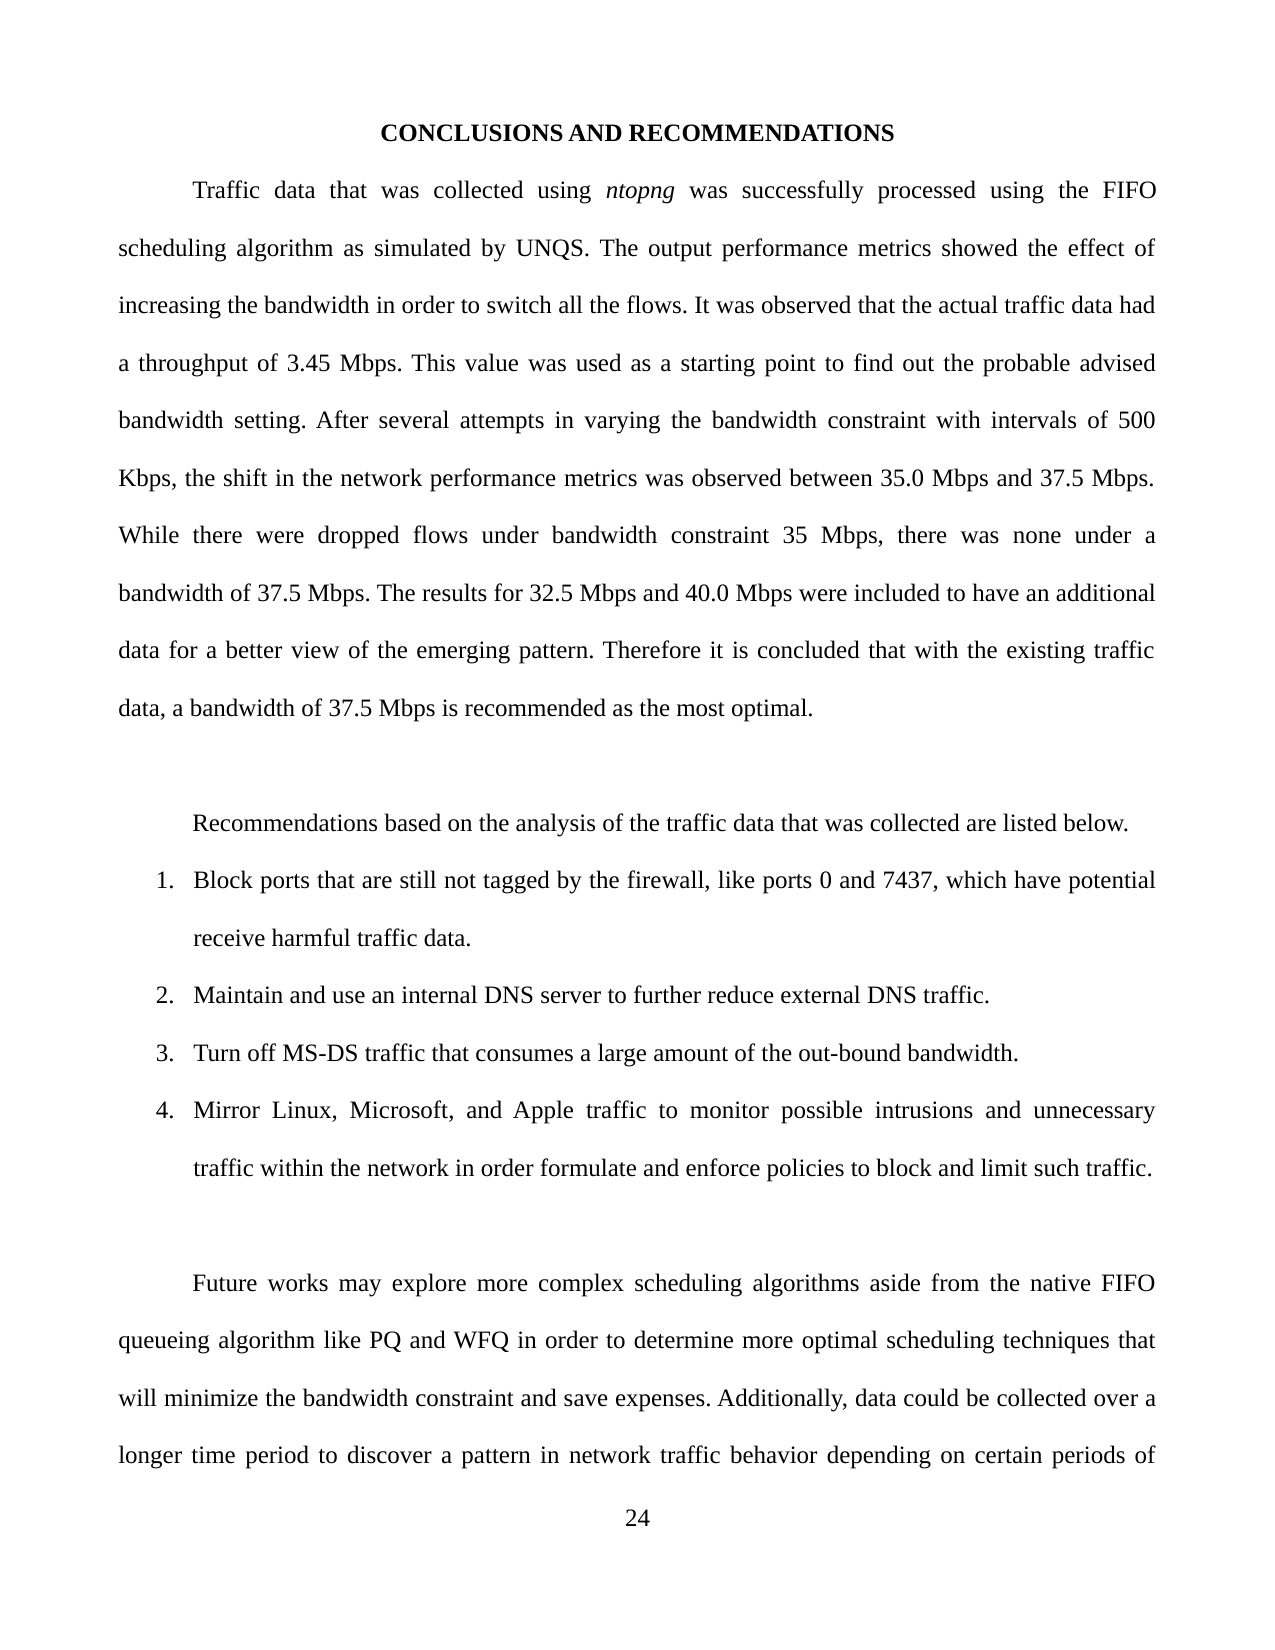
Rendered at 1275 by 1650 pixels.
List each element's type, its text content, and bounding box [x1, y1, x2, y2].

list Maintain and use an internal DNS server to further reduce external DNS traffic. [156, 981, 1157, 1009]
list Block ports that are still not tagged by the firewall, like ports 0 and 7437, which have potential receive harmful traffic data. [156, 866, 1157, 952]
text Traffic data that was collected using ntopng was successfully processed using the FIFO scheduling algorithm as simulated by UNQS. The output performance metrics showed the effect of increasing the bandwidth in order to switch all the flows. It was observed that the actual traffic data had a throughput of 3.45 Mbps. This value was used as a starting point to find out the probable advised bandwidth setting. After several attempts in varying the bandwidth constraint with intervals of 500 Kbps, the shift in the network performance metrics was observed between 35.0 Mbps and 37.5 Mbps. While there were dropped flows under bandwidth constraint 35 Mbps, there was none under a bandwidth of 37.5 Mbps. The results for 32.5 Mbps and 40.0 Mbps were included to have an additional data for a better view of the emerging pattern. Therefore it is concluded that with the existing traffic data, a bandwidth of 37.5 Mbps is recommended as the most optimal. [118, 176, 1157, 722]
list Turn off MS-DS traffic that consumes a large amount of the out-bound bandwidth. [156, 1038, 1157, 1067]
text CONCLUSIONS AND RECOMMENDATIONS [118, 118, 1157, 147]
text Recommendations based on the analysis of the traffic data that was collected are listed below. [118, 808, 1157, 837]
list Mirror Linux, Microsoft, and Apple traffic to monitor possible intrusions and unnecessary traffic within the network in order formulate and enforce policies to block and limit such traffic. [156, 1096, 1157, 1182]
text Future works may explore more complex scheduling algorithms aside from the native FIFO queueing algorithm like PQ and WFQ in order to determine more optimal scheduling techniques that will minimize the bandwidth constraint and save expenses. Additionally, data could be collected over a longer time period to discover a pattern in network traffic behavior depending on certain periods of [118, 1268, 1157, 1469]
